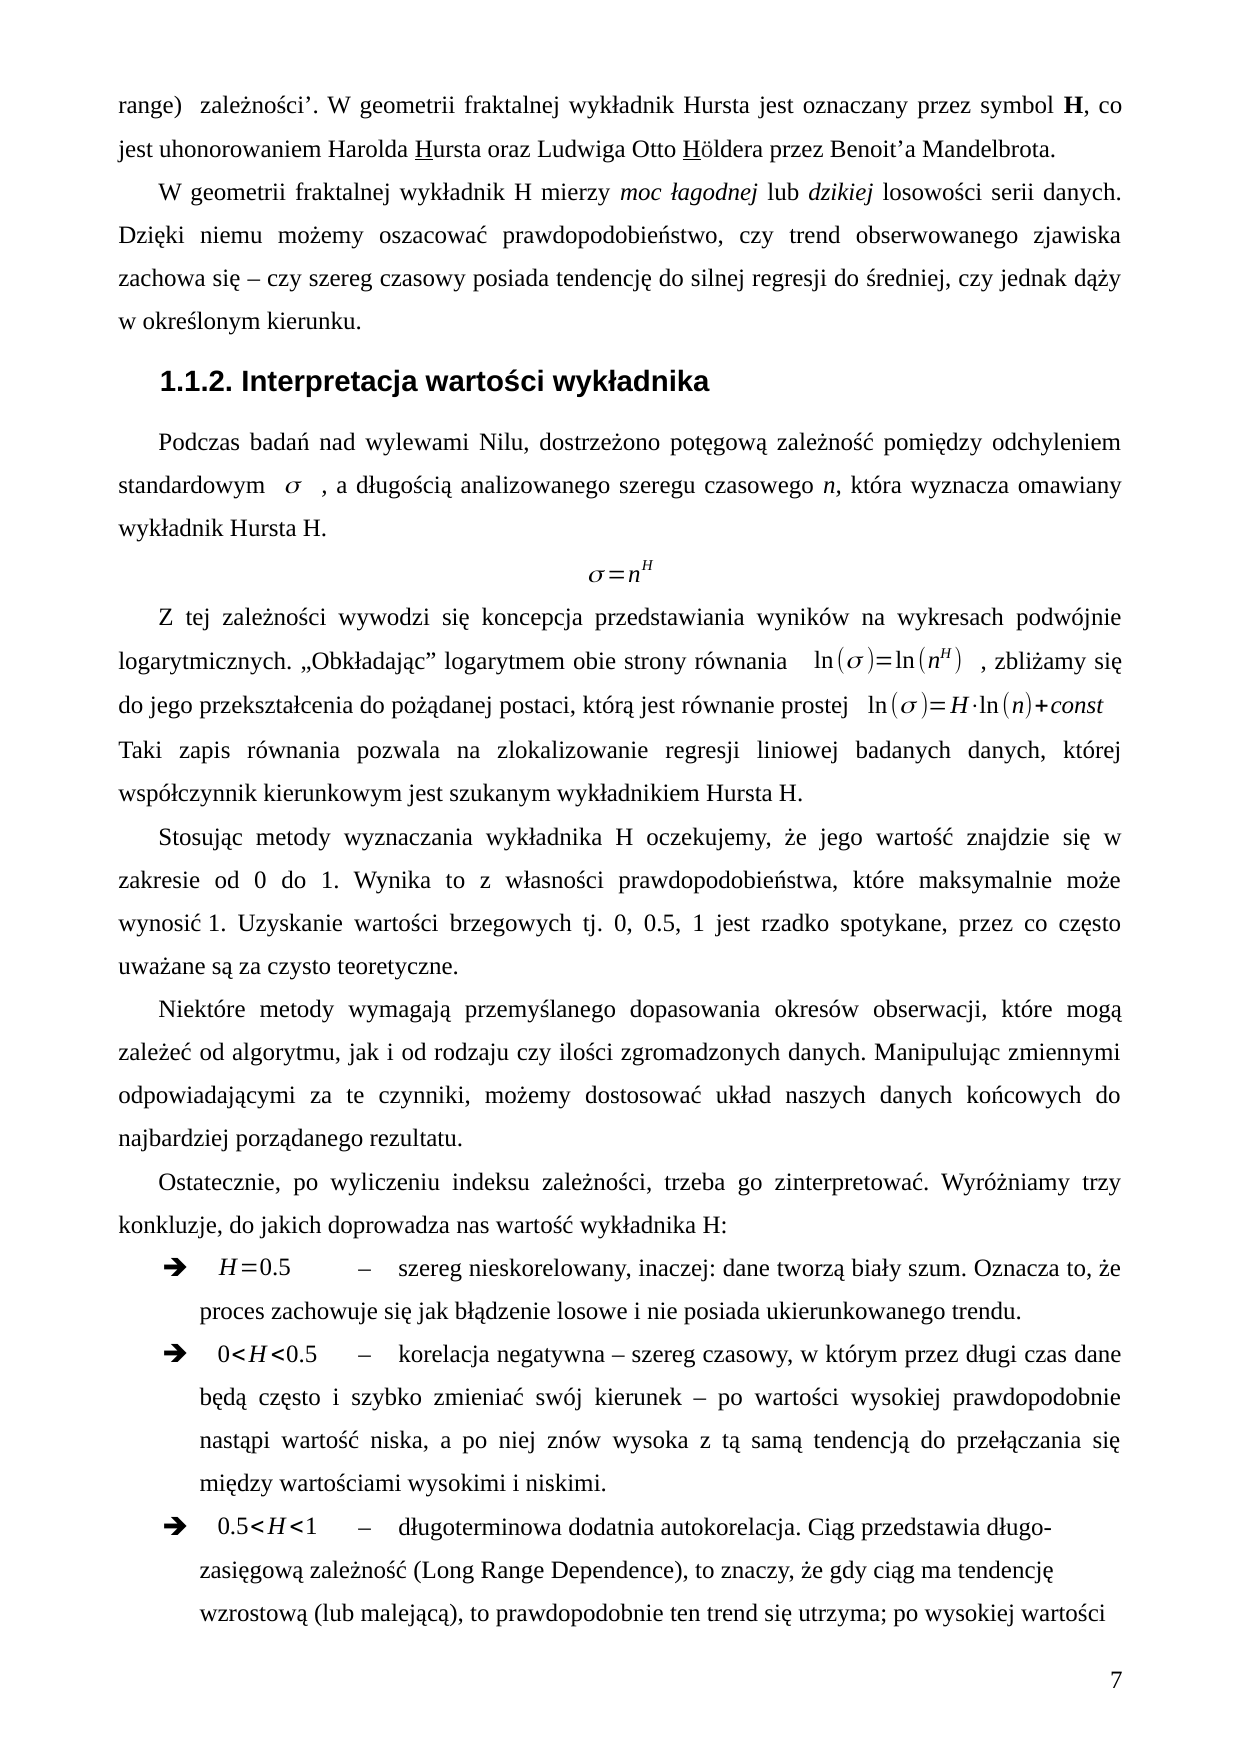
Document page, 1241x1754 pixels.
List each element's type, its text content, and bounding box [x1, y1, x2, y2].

subtitle 1.1.2. Interpretacja wartości wykładnika [118, 364, 1122, 398]
text Ostatecznie, po wyliczeniu indeksu zależności, trzeba go zinterpretować. Wyróżniamy trzy konkluzje, do jakich doprowadza nas wartość wykładnika H: [118, 1167, 1122, 1238]
text W geometrii fraktalnej wykładnik H mierzy moc łagodnej lub dzikiej losowości serii danych. Dzięki niemu możemy oszacować prawdopodobieństwo, czy trend obserwowanego zjawiska zachowa się – czy szereg czasowy posiada tendencję do silnej regresji do średniej, czy jednak dąży w określonym kierunku. [118, 177, 1122, 335]
text Z tej zależności wywodzi się koncepcja przedstawiania wyników na wykresach podwójnie logarytmicznych. „Obkładając” logarytmem obie strony równania , zbliżamy się do jego przekształcenia do pożądanej postaci, którą jest równanie prostejTaki zapis równania pozwala na zlokalizowanie regresji liniowej badanych danych, której współczynnik kierunkowym jest szukanym wykładnikiem Hursta H. [118, 602, 1122, 807]
text Stosując metody wyznaczania wykładnika H oczekujemy, że jego wartość znajdzie się w zakresie od 0 do 1. Wynika to z własności prawdopodobieństwa, które maksymalnie może wynosić 1. Uzyskanie wartości brzegowych tj. 0, 0.5, 1 jest rzadko spotykane, przez co często uważane są za czysto teoretyczne. [118, 822, 1122, 980]
text Niektóre metody wymagają przemyślanego dopasowania okresów obserwacji, które mogą zależeć od algorytmu, jak i od rodzaju czy ilości zgromadzonych danych. Manipulując zmiennymi odpowiadającymi za te czynniki, możemy dostosować układ naszych danych końcowych do najbardziej porządanego rezultatu. [118, 994, 1122, 1152]
list – długoterminowa dodatnia autokorelacja. Ciąg przedstawia długo-zasięgową zależność (Long Range Dependence), to znaczy, że gdy ciąg ma tendencję wzrostową (lub malejącą), to prawdopodobnie ten trend się utrzyma; po wysokiej wartości [162, 1512, 1122, 1627]
list – szereg nieskorelowany, inaczej: dane tworzą biały szum. Oznacza to, że proces zachowuje się jak błądzenie losowe i nie posiada ukierunkowanego trendu. [162, 1253, 1122, 1325]
list – korelacja negatywna – szereg czasowy, w którym przez długi czas dane będą często i szybko zmieniać swój kierunek – po wartości wysokiej prawdopodobnie nastąpi wartość niska, a po niej znów wysoka z tą samą tendencją do przełączania się między wartościami wysokimi i niskimi. [162, 1339, 1122, 1497]
text range) zależności’. W geometrii fraktalnej wykładnik Hursta jest oznaczany przez symbol H, co jest uhonorowaniem Harolda Hursta oraz Ludwiga Otto Höldera przez Benoit’a Mandelbrota. [118, 91, 1122, 162]
text Podczas badań nad wylewami Nilu, dostrzeżono potęgową zależność pomiędzy odchyleniem standardowym, a długością analizowanego szeregu czasowego n, która wyznacza omawiany wykładnik Hursta H. [118, 427, 1122, 542]
